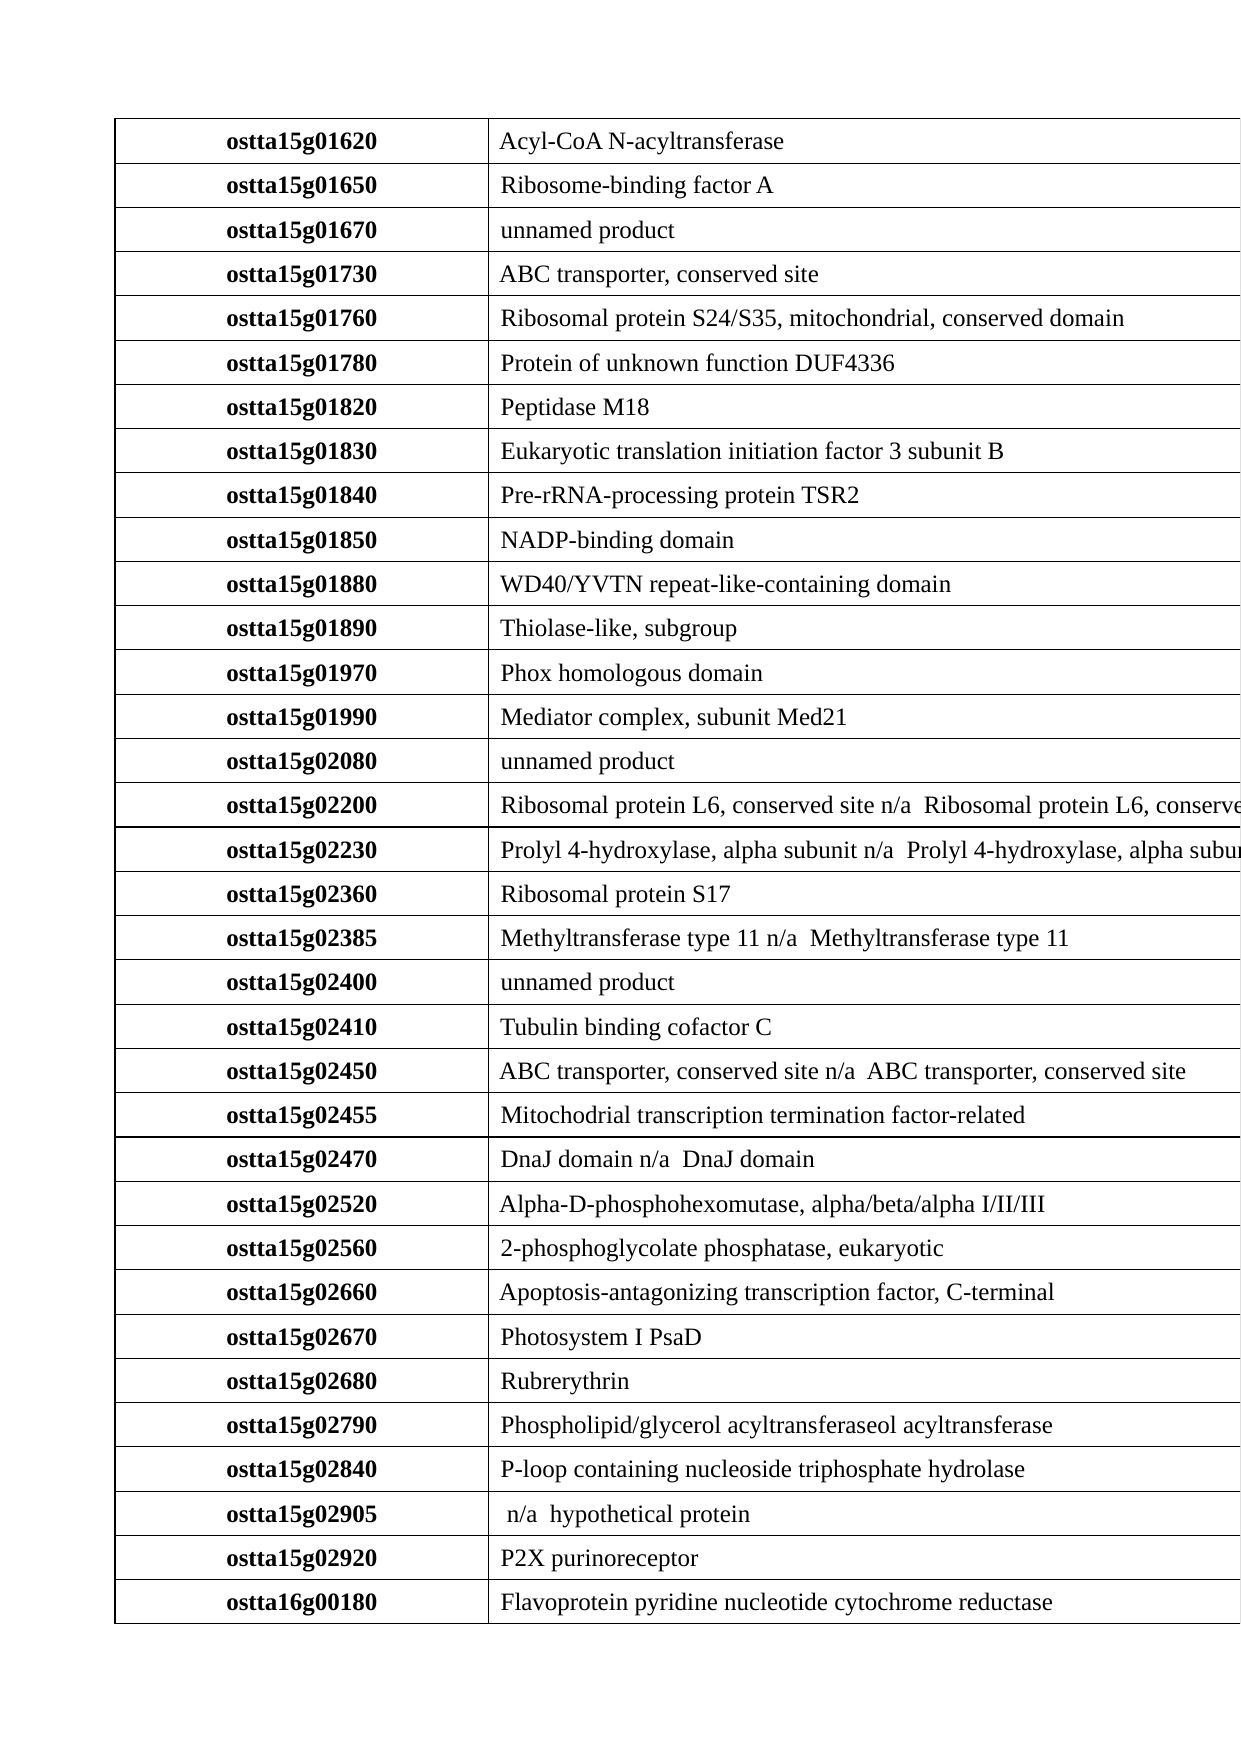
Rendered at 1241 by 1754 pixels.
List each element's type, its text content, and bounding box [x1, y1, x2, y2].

table_cell ostta16g00180 [116, 1580, 488, 1623]
table_cell unnamed product [489, 208, 1240, 251]
table_cell Ribosome-binding factor A [489, 164, 1240, 207]
table_cell ostta15g02660 [116, 1270, 488, 1313]
table_cell Rubrerythrin [489, 1359, 1240, 1402]
table_cell ostta15g01890 [116, 606, 488, 649]
table_cell Flavoprotein pyridine nucleotide cytochrome reductase [489, 1580, 1240, 1623]
table_cell ostta15g02450 [116, 1049, 488, 1092]
table_cell ostta15g02520 [116, 1182, 488, 1225]
table_cell ostta15g01760 [116, 296, 488, 339]
table_cell ostta15g02360 [116, 872, 488, 915]
table_cell ostta15g01780 [116, 341, 488, 384]
table_cell ostta15g02400 [116, 960, 488, 1003]
table_cell unnamed product [489, 739, 1240, 782]
table_cell n/a hypothetical protein [489, 1492, 1240, 1535]
table_cell ostta15g02455 [116, 1093, 488, 1136]
table_cell Acyl-CoA N-acyltransferase [489, 119, 1240, 162]
table_cell Eukaryotic translation initiation factor 3 subunit B [489, 429, 1240, 472]
table_cell ostta15g02200 [116, 783, 488, 826]
table_cell ostta15g01990 [116, 695, 488, 738]
table_cell unnamed product [489, 960, 1240, 1003]
table_cell Phox homologous domain [489, 650, 1240, 694]
table_cell ostta15g01650 [116, 164, 488, 207]
table_cell Alpha-D-phosphohexomutase, alpha/beta/alpha I/II/III [489, 1182, 1240, 1225]
table_cell WD40/YVTN repeat-like-containing domain [489, 562, 1240, 605]
table_cell ostta15g02080 [116, 739, 488, 782]
table_cell ostta15g02790 [116, 1403, 488, 1446]
table_cell ostta15g01970 [116, 650, 488, 694]
table_cell ostta15g01880 [116, 562, 488, 605]
table_cell Phospholipid/glycerol acyltransferaseol acyltransferase [489, 1403, 1240, 1446]
table_cell ostta15g01820 [116, 385, 488, 428]
table_cell ostta15g02385 [116, 916, 488, 959]
table_cell ostta15g01670 [116, 208, 488, 251]
table_cell 2-phosphoglycolate phosphatase, eukaryotic [489, 1226, 1240, 1269]
table_cell NADP-binding domain [489, 518, 1240, 561]
table_cell ostta15g02470 [116, 1138, 488, 1181]
table_cell ostta15g02560 [116, 1226, 488, 1269]
table_cell P2X purinoreceptor [489, 1536, 1240, 1579]
table_cell Methyltransferase type 11 n/a Methyltransferase type 11 [489, 916, 1240, 959]
table_cell ostta15g02410 [116, 1005, 488, 1048]
table_cell Ribosomal protein S17 [489, 872, 1240, 915]
table_cell Prolyl 4-hydroxylase, alpha subunit n/a Prolyl 4-hydroxylase, alpha subunit [489, 828, 1240, 871]
table_cell ostta15g01620 [116, 119, 488, 162]
table_cell ostta15g02680 [116, 1359, 488, 1402]
table_cell ostta15g02920 [116, 1536, 488, 1579]
table_cell Apoptosis-antagonizing transcription factor, C-terminal [489, 1270, 1240, 1313]
table_cell ABC transporter, conserved site n/a ABC transporter, conserved site [489, 1049, 1240, 1092]
table_cell ostta15g02840 [116, 1447, 488, 1491]
table_cell DnaJ domain n/a DnaJ domain [489, 1138, 1240, 1181]
table_cell ostta15g02905 [116, 1492, 488, 1535]
table_cell ABC transporter, conserved site [489, 252, 1240, 295]
table_cell ostta15g01730 [116, 252, 488, 295]
table_cell Peptidase M18 [489, 385, 1240, 428]
table_cell Protein of unknown function DUF4336 [489, 341, 1240, 384]
table_cell Mitochodrial transcription termination factor-related [489, 1093, 1240, 1136]
table_cell ostta15g02670 [116, 1315, 488, 1358]
table_cell Tubulin binding cofactor C [489, 1005, 1240, 1048]
table_cell Photosystem I PsaD [489, 1315, 1240, 1358]
table_cell Pre-rRNA-processing protein TSR2 [489, 473, 1240, 517]
table_cell ostta15g01850 [116, 518, 488, 561]
table_cell ostta15g02230 [116, 828, 488, 871]
table_cell Thiolase-like, subgroup [489, 606, 1240, 649]
table_cell ostta15g01830 [116, 429, 488, 472]
table_cell Ribosomal protein L6, conserved site n/a Ribosomal protein L6, conserved site [489, 783, 1240, 826]
table_cell Mediator complex, subunit Med21 [489, 695, 1240, 738]
table_cell P-loop containing nucleoside triphosphate hydrolase [489, 1447, 1240, 1491]
table_cell Ribosomal protein S24/S35, mitochondrial, conserved domain [489, 296, 1240, 339]
table_cell ostta15g01840 [116, 473, 488, 517]
